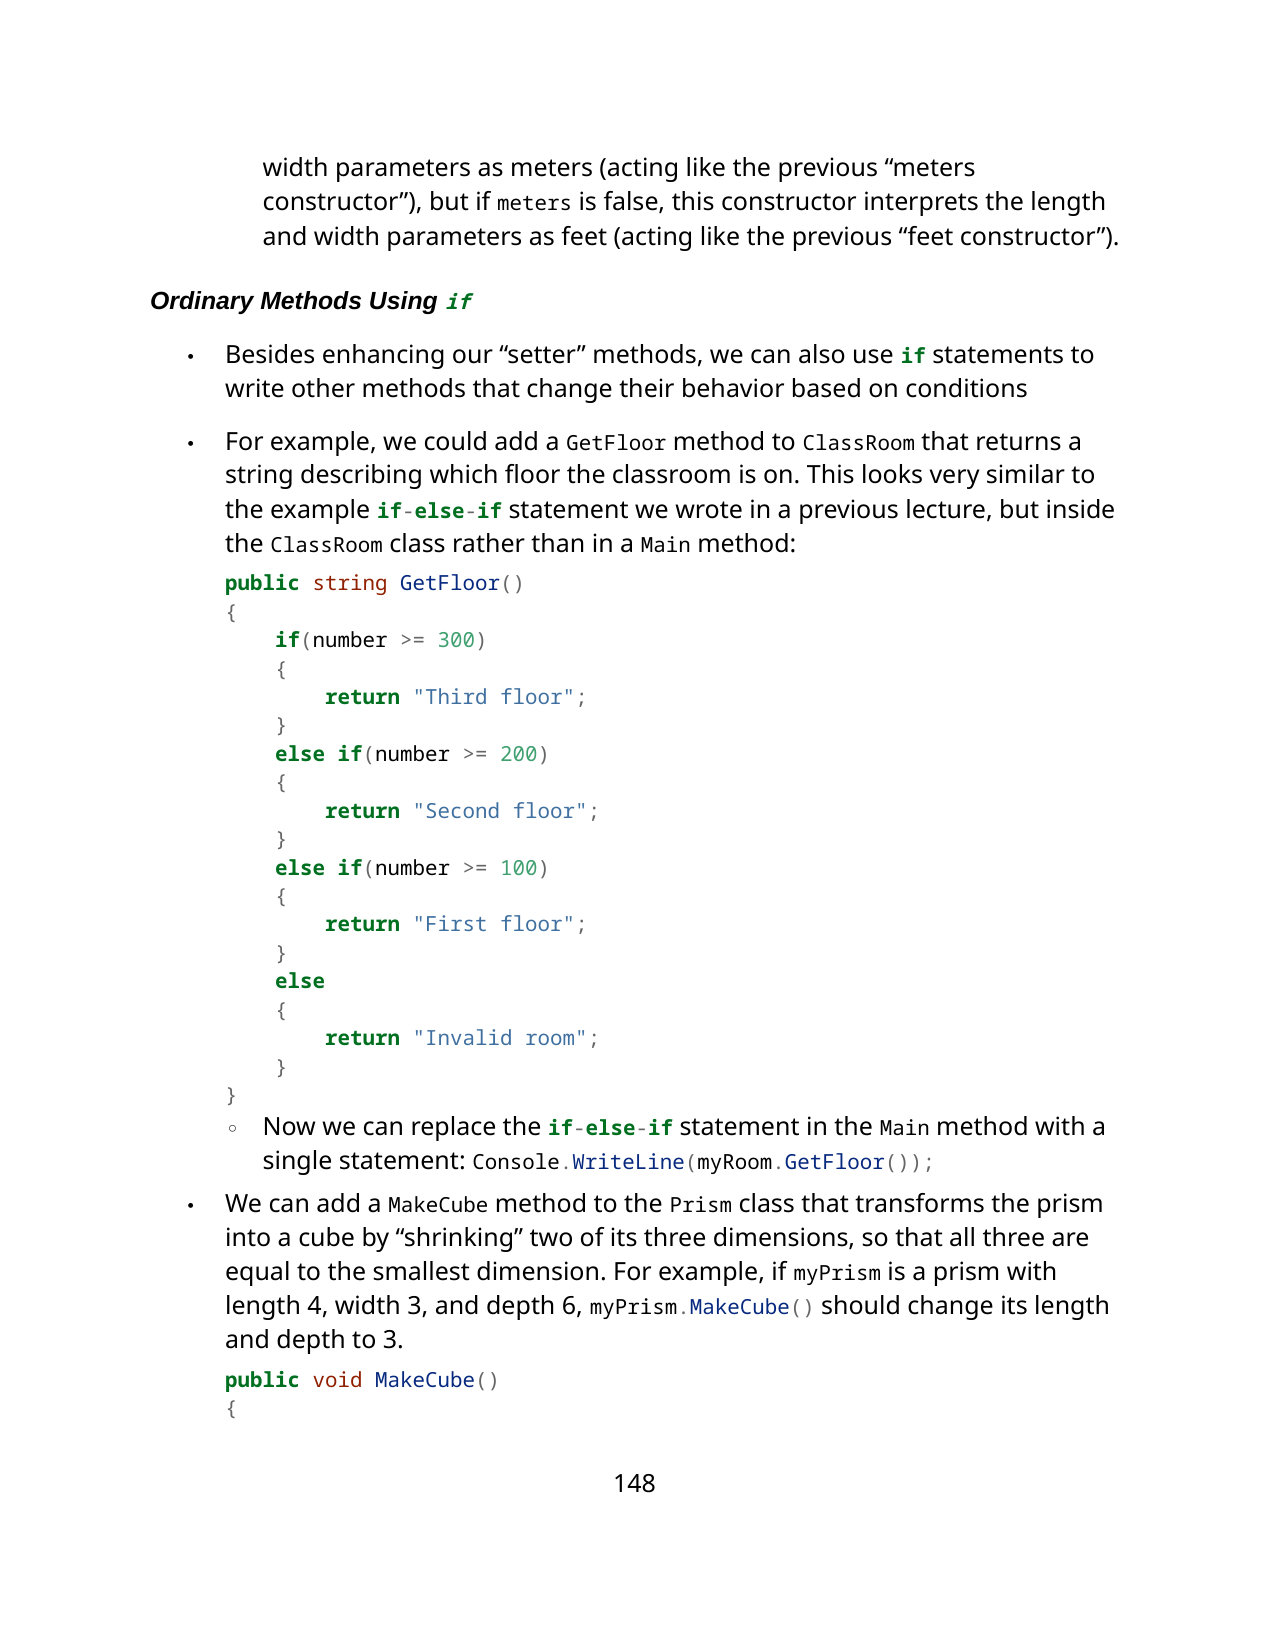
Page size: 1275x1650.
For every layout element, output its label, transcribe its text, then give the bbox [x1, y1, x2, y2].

list { [187, 1393, 1125, 1422]
list public string GetFloor() [187, 568, 1125, 597]
list } [187, 938, 1125, 966]
list We can add a MakeCube method to the Prism class that transforms the prism into a cube by “shrinking” two of its three dimensions, so that all three are equal to the smallest dimension. For example, if myPrism is a prism with length 4, width 3, and depth 6, myPrism.MakeCube() should change its length and depth to 3. [187, 1186, 1125, 1356]
list return "Second floor"; [187, 796, 1125, 824]
list { [187, 597, 1125, 625]
list if(number >= 300) [187, 625, 1125, 654]
list { [187, 881, 1125, 909]
list { [187, 995, 1125, 1023]
list else if(number >= 100) [187, 853, 1125, 881]
list return "Invalid room"; [187, 1023, 1125, 1052]
list For example, we could add a GetFloor method to ClassRoom that returns a string describing which floor the classroom is on. This looks very similar to the example if-else-if statement we wrote in a previous lecture, but inside the ClassRoom class rather than in a Main method: [187, 423, 1125, 559]
list return "Third floor"; [187, 682, 1125, 711]
list Besides enhancing our “setter” methods, we can also use if statements to write other methods that change their behavior based on conditions [187, 337, 1125, 405]
list } [187, 824, 1125, 853]
list { [187, 767, 1125, 796]
list } [187, 1052, 1125, 1080]
list else [187, 966, 1125, 995]
list width parameters as meters (acting like the previous “meters constructor”), but if meters is false, this constructor interprets the length and width parameters as feet (acting like the previous “feet constructor”). [225, 150, 1125, 252]
subtitle Ordinary Methods Using if [150, 286, 1125, 316]
list public void MakeCube() [187, 1365, 1125, 1393]
list } [187, 711, 1125, 739]
list else if(number >= 200) [187, 739, 1125, 767]
list { [187, 654, 1125, 682]
list Now we can replace the if-else-if statement in the Main method with a single statement: Console.WriteLine(myRoom.GetFloor()); [225, 1109, 1125, 1177]
list return "First floor"; [187, 909, 1125, 938]
list } [187, 1080, 1125, 1109]
